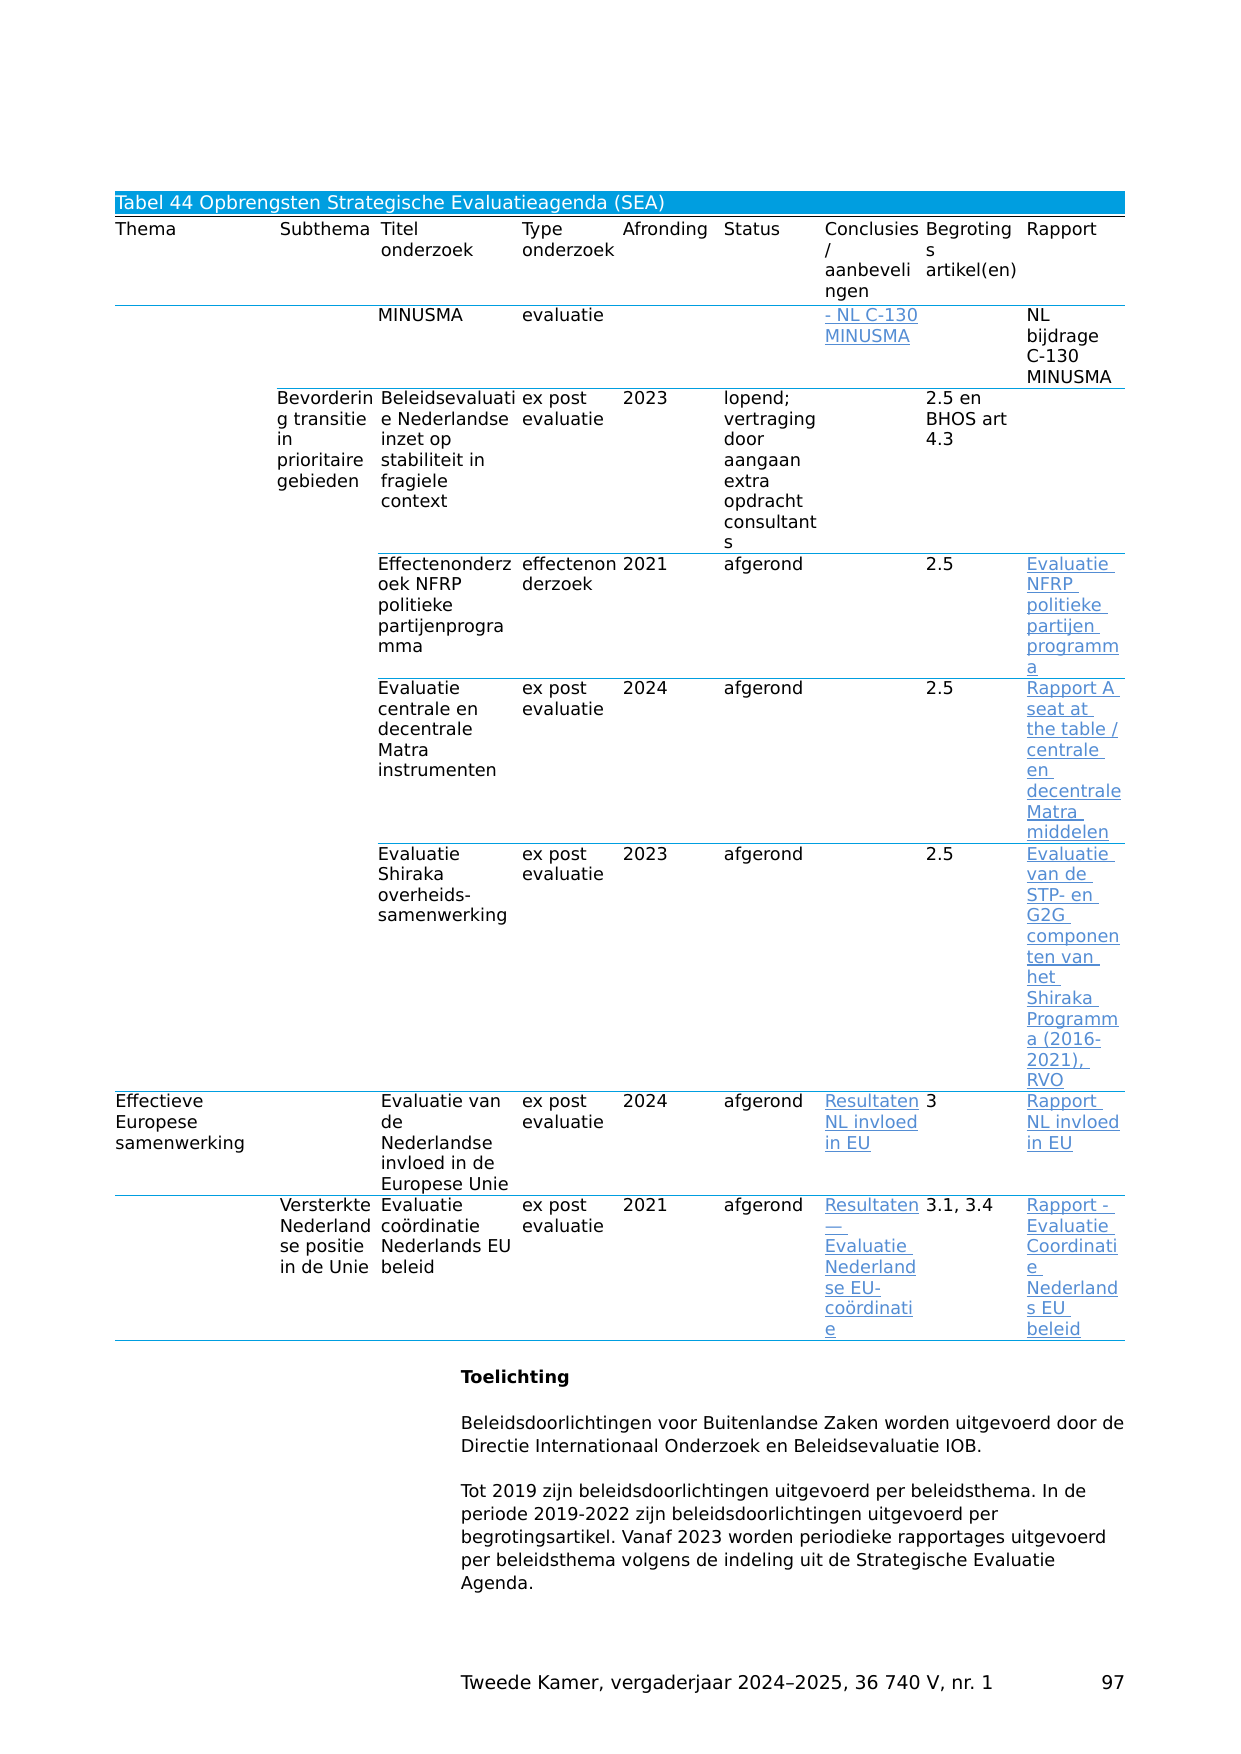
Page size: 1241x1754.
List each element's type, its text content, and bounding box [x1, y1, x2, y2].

table_cell Evaluatie Shiraka overheids-samenwerking [378, 844, 519, 1091]
table_cell [721, 306, 822, 388]
table_cell Titel onderzoek [378, 217, 519, 304]
table_cell 2021 [620, 1196, 721, 1339]
table_cell [822, 554, 923, 677]
table_cell lopend; vertraging door aangaan extra opdracht consultants [721, 389, 822, 553]
table_cell 2.5 [923, 679, 1023, 843]
table_cell 2024 [620, 679, 721, 843]
table_cell 2021 [620, 554, 721, 677]
table_cell Effectenonderzoek NFRP politieke partijenprogramma [378, 554, 519, 677]
table_cell 3 [923, 1092, 1023, 1194]
table_cell effectenonderzoek [519, 554, 620, 677]
table_cell Resultaten NL invloed in EU [822, 1092, 923, 1194]
table_cell [115, 1196, 277, 1339]
table_cell [1024, 389, 1125, 553]
table_cell Versterkte Nederlandse positie in de Unie [277, 1196, 378, 1339]
text Beleidsdoorlichtingen voor Buitenlandse Zaken worden uitgevoerd door de Directie Internationaal Onderzoek en Beleidsevaluatie IOB. [461, 1411, 1125, 1457]
table_cell - NL C-130 MINUSMA [822, 306, 923, 388]
table_cell 2023 [620, 844, 721, 1091]
table_cell evaluatie [519, 306, 620, 388]
table_cell [115, 306, 277, 1091]
table_cell 2023 [620, 389, 721, 553]
table_cell 3.1, 3.4 [923, 1196, 1023, 1339]
table_cell [923, 306, 1023, 388]
table_cell Bevordering transitie in prioritaire gebieden [277, 389, 378, 1091]
table_cell ex post evaluatie [519, 1092, 620, 1194]
table_cell 2.5 en BHOS art 4.3 [923, 389, 1023, 553]
table_cell Subthema [277, 217, 378, 304]
table_cell Rapport - Evaluatie Coordinatie Nederlands EU beleid [1024, 1196, 1125, 1339]
text Toelichting [461, 1365, 1125, 1388]
table_cell afgerond [721, 844, 822, 1091]
table_cell Resultaten — Evaluatie Nederlandse EU-coördinatie [822, 1196, 923, 1339]
table_cell [822, 389, 923, 553]
table_cell [277, 306, 378, 388]
table_cell [822, 844, 923, 1091]
table_cell 2.5 [923, 844, 1023, 1091]
table_cell ex post evaluatie [519, 679, 620, 843]
table_cell 2.5 [923, 554, 1023, 677]
table_cell [822, 679, 923, 843]
table_cell Type onderzoek [519, 217, 620, 304]
table_cell afgerond [721, 554, 822, 677]
table_cell Afronding [620, 217, 721, 304]
table_cell afgerond [721, 1092, 822, 1194]
table_cell [277, 1092, 378, 1194]
table_cell Evaluatie centrale en decentrale Matra instrumenten [378, 679, 519, 843]
table_cell Evaluatie van de STP- en G2G componenten van het Shiraka Programma (2016-2021), RVO [1024, 844, 1125, 1091]
table_cell Conclusies/aanbevelingen [822, 217, 923, 304]
table_cell [620, 306, 721, 388]
table_cell ex post evaluatie [519, 1196, 620, 1339]
table_cell Effectieve Europese samenwerking [115, 1092, 277, 1194]
table_cell Evaluatie van de Nederlandse invloed in de Europese Unie [378, 1092, 519, 1194]
table_cell 2024 [620, 1092, 721, 1194]
table_cell Status [721, 217, 822, 304]
table_cell Rapport NL invloed in EU [1024, 1092, 1125, 1194]
table_cell afgerond [721, 1196, 822, 1339]
table_cell Rapport A seat at the table / centrale en decentrale Matra middelen [1024, 679, 1125, 843]
table_cell - NL bijdrage C-130 MINUSMA [1024, 306, 1125, 388]
table_cell Rapport [1024, 217, 1125, 304]
table_cell Evaluatie NFRP politieke partijen programma [1024, 554, 1125, 677]
table_cell ex post evaluatie [519, 389, 620, 553]
table_cell ex post evaluatie [519, 844, 620, 1091]
text Tot 2019 zijn beleidsdoorlichtingen uitgevoerd per beleidsthema. In de periode 2019-2022 zijn beleidsdoorlichtingen uitgevoerd per begrotingsartikel. Vanaf 2023 worden periodieke rapportages uitgevoerd per beleidsthema volgens de indeling uit de Strategische Evaluatie Agenda. [461, 1479, 1125, 1594]
table_cell afgerond [721, 679, 822, 843]
table_cell Begrotings artikel(en) [923, 217, 1023, 304]
table_cell Beleidsevaluatie Nederlandse inzet op stabiliteit in fragiele context [378, 389, 519, 553]
table_cell MINUSMA [378, 306, 519, 388]
table_cell Evaluatie coördinatie Nederlands EU beleid [378, 1196, 519, 1339]
table_cell Thema [115, 217, 277, 304]
